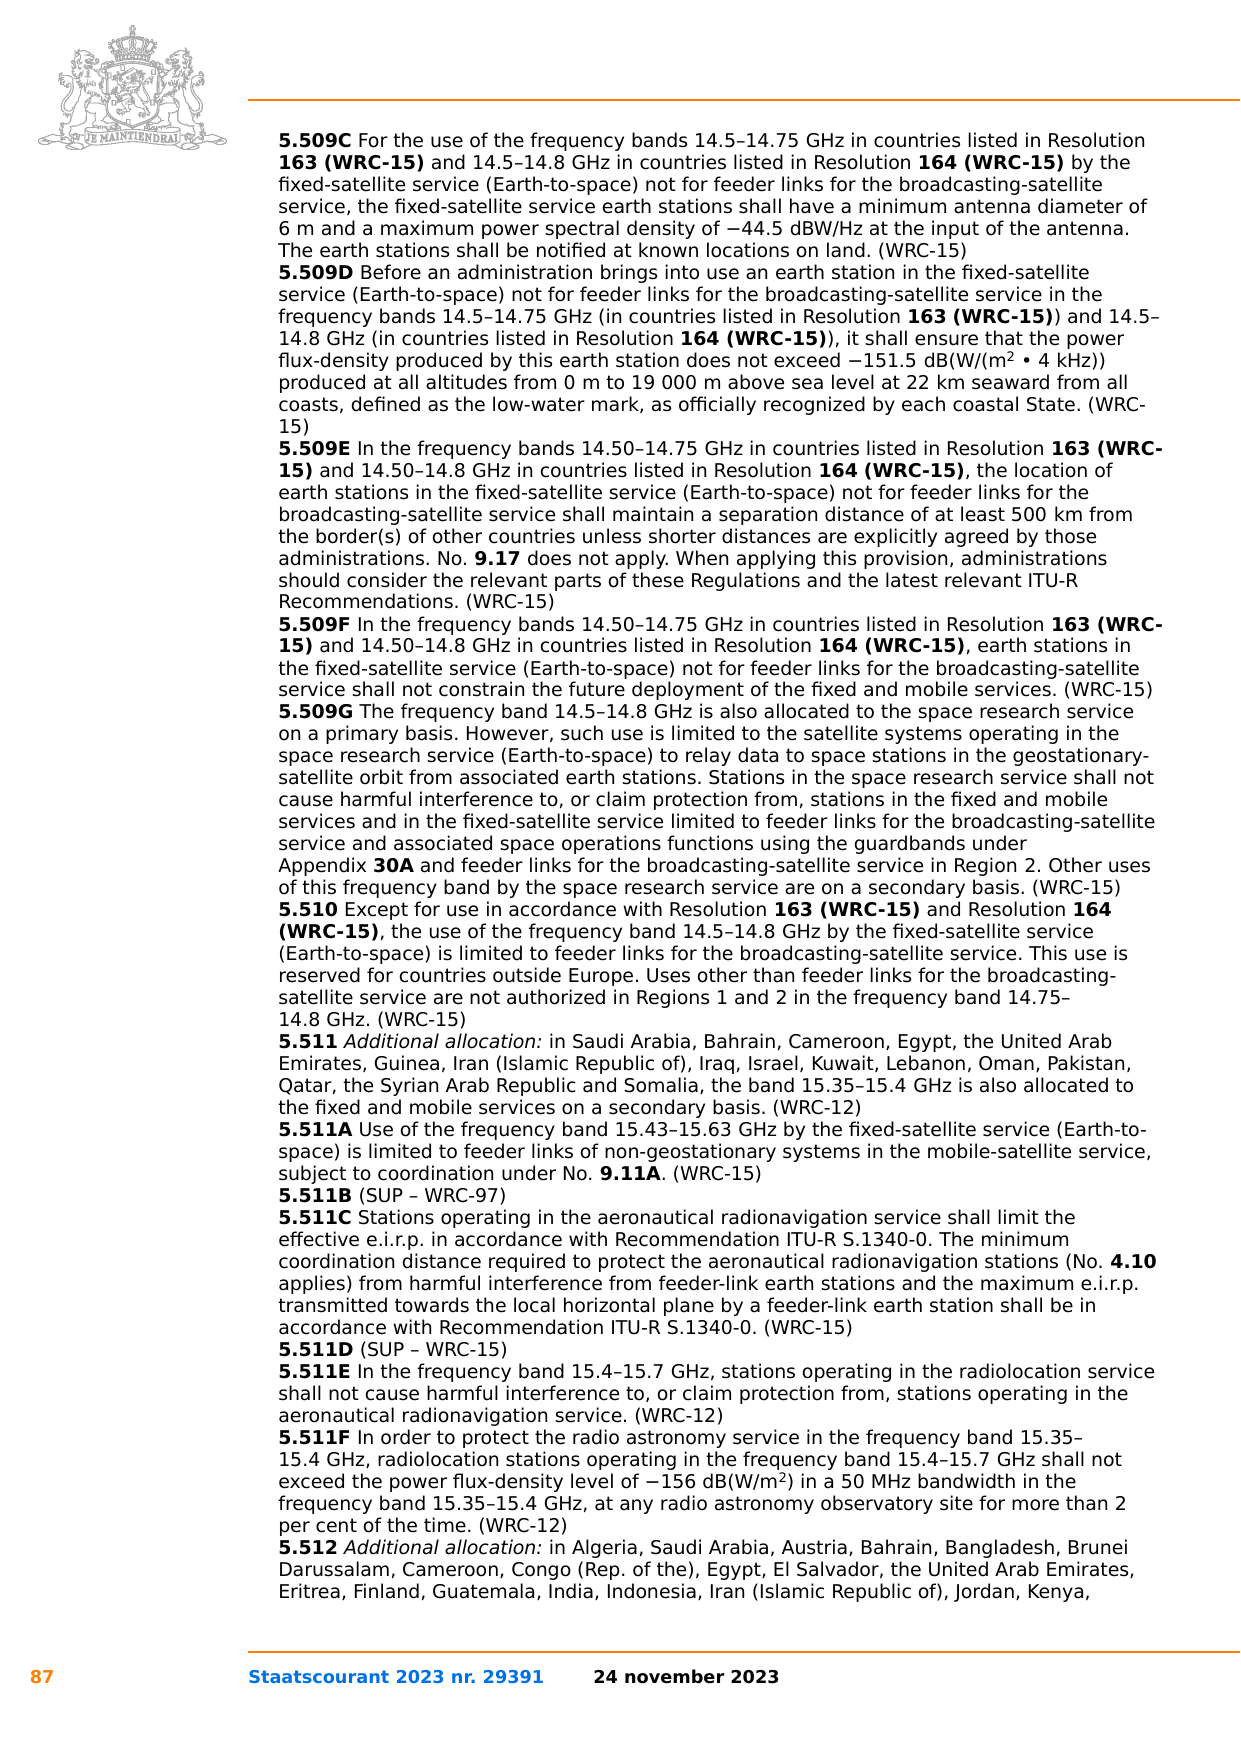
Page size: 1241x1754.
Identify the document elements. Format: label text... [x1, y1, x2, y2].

text 5.509F In the frequency bands 14.50–14.75 GHz in countries listed in Resolution 163 (WRC-15) and 14.50–14.8 GHz in countries listed in Resolution 164 (WRC-15), earth stations in the fixed-satellite service (Earth-to-space) not for feeder links for the broadcasting-satellite service shall not constrain the future deployment of the fixed and mobile services. (WRC-15) [278, 613, 1163, 701]
text 5.511 Additional allocation: in Saudi Arabia, Bahrain, Cameroon, Egypt, the United Arab Emirates, Guinea, Iran (Islamic Republic of), Iraq, Israel, Kuwait, Lebanon, Oman, Pakistan, Qatar, the Syrian Arab Republic and Somalia, the band 15.35–15.4 GHz is also allocated to the fixed and mobile services on a secondary basis. (WRC-12) [278, 1031, 1163, 1119]
text 5.511B (SUP – WRC-97) [278, 1185, 1163, 1207]
text 5.511A Use of the frequency band 15.43–15.63 GHz by the fixed-satellite service (Earth-to-space) is limited to feeder links of non-geostationary systems in the mobile-satellite service, subject to coordination under No. 9.11A. (WRC-15) [278, 1119, 1163, 1185]
text 5.509D Before an administration brings into use an earth station in the fixed-satellite service (Earth-to-space) not for feeder links for the broadcasting-satellite service in the frequency bands 14.5–14.75 GHz (in countries listed in Resolution 163 (WRC-15)) and 14.5–14.8 GHz (in countries listed in Resolution 164 (WRC-15)), it shall ensure that the power flux-density produced by this earth station does not exceed −151.5 dB(W/(m2 • 4 kHz)) produced at all altitudes from 0 m to 19 000 m above sea level at 22 km seaward from all coasts, defined as the low-water mark, as officially recognized by each coastal State. (WRC-15) [278, 262, 1163, 438]
text 5.509G The frequency band 14.5–14.8 GHz is also allocated to the space research service on a primary basis. However, such use is limited to the satellite systems operating in the space research service (Earth-to-space) to relay data to space stations in the geostationary-satellite orbit from associated earth stations. Stations in the space research service shall not cause harmful interference to, or claim protection from, stations in the fixed and mobile services and in the fixed-satellite service limited to feeder links for the broadcasting-satellite service and associated space operations functions using the guardbands under Appendix 30A and feeder links for the broadcasting-satellite service in Region 2. Other uses of this frequency band by the space research service are on a secondary basis. (WRC-15) [278, 701, 1163, 899]
text 5.509E In the frequency bands 14.50–14.75 GHz in countries listed in Resolution 163 (WRC-15) and 14.50–14.8 GHz in countries listed in Resolution 164 (WRC-15), the location of earth stations in the fixed-satellite service (Earth-to-space) not for feeder links for the broadcasting-satellite service shall maintain a separation distance of at least 500 km from the border(s) of other countries unless shorter distances are explicitly agreed by those administrations. No. 9.17 does not apply. When applying this provision, administrations should consider the relevant parts of these Regulations and the latest relevant ITU-R Recommendations. (WRC-15) [278, 438, 1163, 613]
text 5.511C Stations operating in the aeronautical radionavigation service shall limit the effective e.i.r.p. in accordance with Recommendation ITU-R S.1340-0. The minimum coordination distance required to protect the aeronautical radionavigation stations (No. 4.10 applies) from harmful interference from feeder-link earth stations and the maximum e.i.r.p. transmitted towards the local horizontal plane by a feeder-link earth station shall be in accordance with Recommendation ITU-R S.1340-0. (WRC-15) [278, 1207, 1163, 1339]
text 5.511E In the frequency band 15.4–15.7 GHz, stations operating in the radiolocation service shall not cause harmful interference to, or claim protection from, stations operating in the aeronautical radionavigation service. (WRC-12) [278, 1361, 1163, 1427]
text 5.509C For the use of the frequency bands 14.5–14.75 GHz in countries listed in Resolution 163 (WRC-15) and 14.5–14.8 GHz in countries listed in Resolution 164 (WRC-15) by the fixed-satellite service (Earth-to-space) not for feeder links for the broadcasting-satellite service, the fixed-satellite service earth stations shall have a minimum antenna diameter of 6 m and a maximum power spectral density of −44.5 dBW/Hz at the input of the antenna. The earth stations shall be notified at known locations on land. (WRC-15) [278, 130, 1163, 262]
text 5.511F In order to protect the radio astronomy service in the frequency band 15.35–15.4 GHz, radiolocation stations operating in the frequency band 15.4–15.7 GHz shall not exceed the power flux-density level of −156 dB(W/m2) in a 50 MHz bandwidth in the frequency band 15.35–15.4 GHz, at any radio astronomy observatory site for more than 2 per cent of the time. (WRC-12) [278, 1427, 1163, 1537]
text 5.510 Except for use in accordance with Resolution 163 (WRC-15) and Resolution 164 (WRC-15), the use of the frequency band 14.5–14.8 GHz by the fixed-satellite service (Earth-to-space) is limited to feeder links for the broadcasting-satellite service. This use is reserved for countries outside Europe. Uses other than feeder links for the broadcasting-satellite service are not authorized in Regions 1 and 2 in the frequency band 14.75–14.8 GHz. (WRC-15) [278, 899, 1163, 1031]
text 5.511D (SUP – WRC-15) [278, 1339, 1163, 1361]
picture [38, 25, 227, 150]
text 5.512 Additional allocation: in Algeria, Saudi Arabia, Austria, Bahrain, Bangladesh, Brunei Darussalam, Cameroon, Congo (Rep. of the), Egypt, El Salvador, the United Arab Emirates, Eritrea, Finland, Guatemala, India, Indonesia, Iran (Islamic Republic of), Jordan, Kenya, [278, 1537, 1163, 1602]
